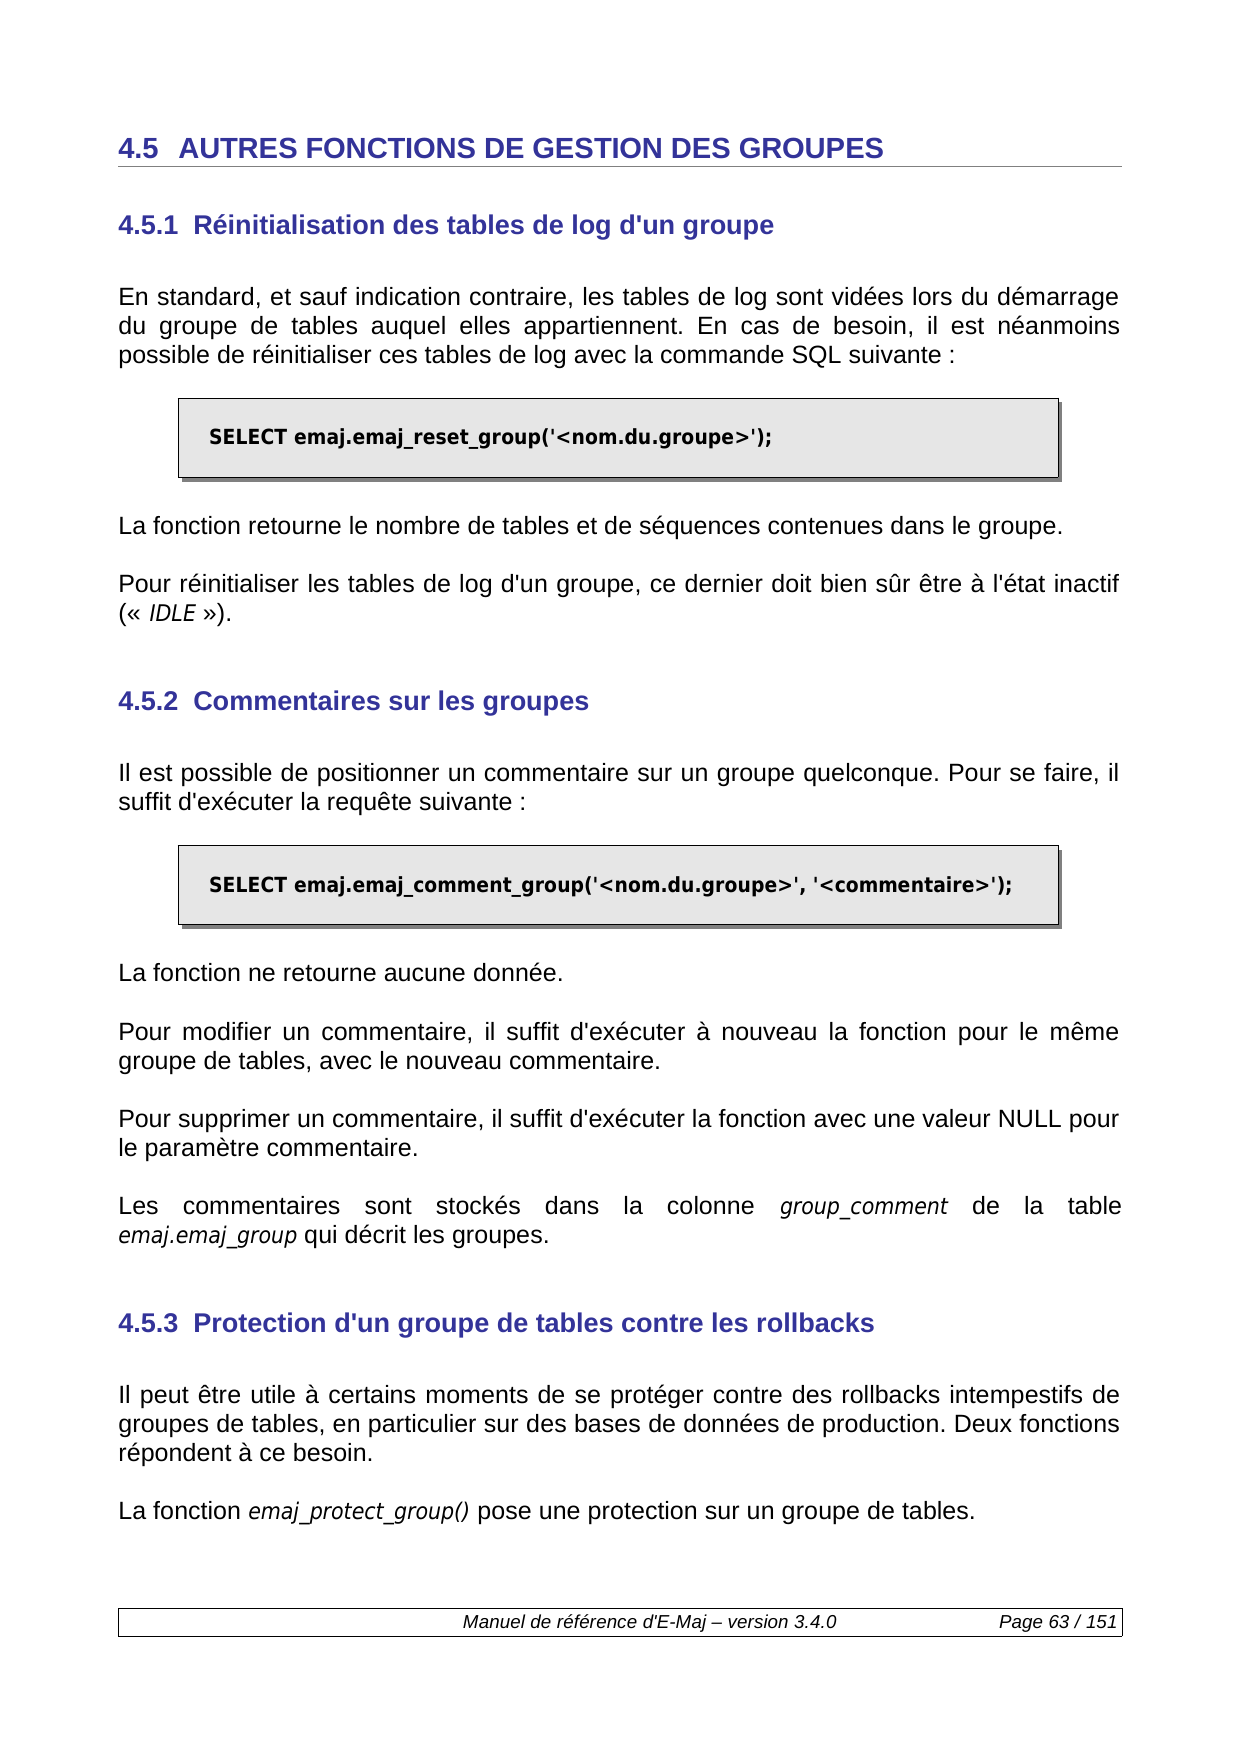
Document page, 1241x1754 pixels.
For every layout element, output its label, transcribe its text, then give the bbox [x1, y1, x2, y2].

subtitle Réinitialisation des tables de log d'un groupe [118, 209, 1122, 240]
text Pour supprimer un commentaire, il suffit d'exécuter la fonction avec une valeur NULL pour le paramètre commentaire. [118, 1104, 1122, 1162]
text La fonction retourne le nombre de tables et de séquences contenues dans le groupe. [118, 511, 1122, 540]
subtitle Commentaires sur les groupes [118, 685, 1122, 716]
subtitle Protection d'un groupe de tables contre les rollbacks [118, 1307, 1122, 1338]
text Il peut être utile à certains moments de se protéger contre des rollbacks intempestifs de groupes de tables, en particulier sur des bases de données de production. Deux fonctions répondent à ce besoin. [118, 1380, 1122, 1467]
text La fonction emaj_protect_group() pose une protection sur un groupe de tables. [118, 1496, 1122, 1525]
text SELECT emaj.emaj_comment_group('<nom.du.groupe>', '<commentaire>'); [179, 869, 1058, 894]
text Il est possible de positionner un commentaire sur un groupe quelconque. Pour se faire, il suffit d'exécuter la requête suivante : [118, 758, 1122, 816]
subtitle Autres fonctions de gestion des groupes [118, 131, 1122, 166]
text Les commentaires sont stockés dans la colonne group_comment de la table emaj.emaj_group qui décrit les groupes. [118, 1191, 1122, 1249]
text SELECT emaj.emaj_reset_group('<nom.du.groupe>'); [179, 422, 1058, 447]
text En standard, et sauf indication contraire, les tables de log sont vidées lors du démarrage du groupe de tables auquel elles appartiennent. En cas de besoin, il est néanmoins possible de réinitialiser ces tables de log avec la commande SQL suivante : [118, 281, 1122, 369]
text Pour modifier un commentaire, il suffit d'exécuter à nouveau la fonction pour le même groupe de tables, avec le nouveau commentaire. [118, 1016, 1122, 1074]
text La fonction ne retourne aucune donnée. [118, 958, 1122, 987]
text Pour réinitialiser les tables de log d'un groupe, ce dernier doit bien sûr être à l'état inactif (« IDLE »). [118, 569, 1122, 627]
